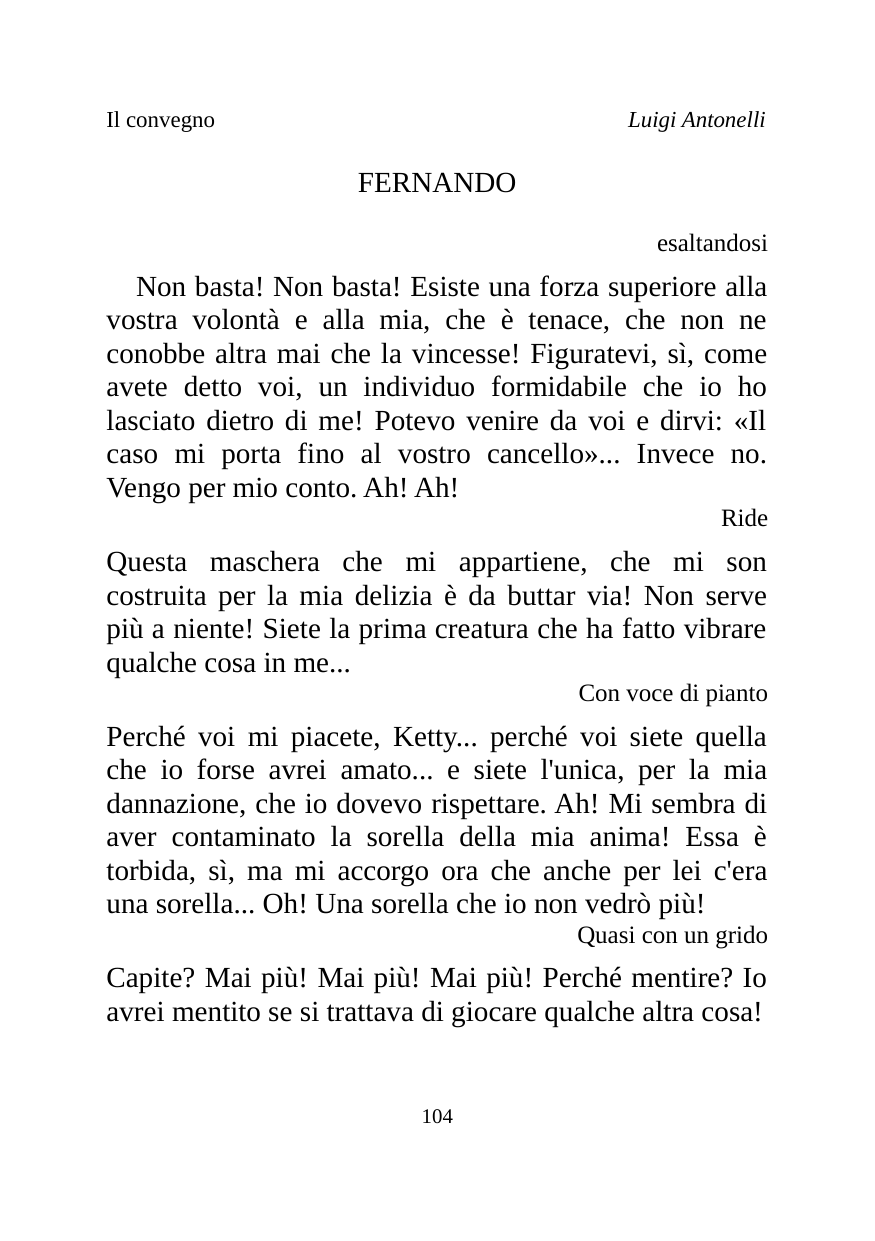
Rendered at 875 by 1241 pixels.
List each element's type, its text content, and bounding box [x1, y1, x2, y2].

text Con voce di pianto [431, 678, 768, 707]
text FERNANDO [106, 165, 768, 199]
text Ride [431, 503, 768, 532]
text Quasi con un grido [431, 920, 768, 949]
text Non basta! Non basta! Esiste una forza superiore alla vostra volontà e alla mia, che è tenace, che non ne conobbe altra mai che la vincesse! Figuratevi, sì, come avete detto voi, un individuo formidabile che io ho lasciato dietro di me! Potevo venire da voi e dirvi: «Il caso mi porta fino al vostro cancello»... Invece no. Vengo per mio conto. Ah! Ah! [106, 269, 768, 503]
text Capite? Mai più! Mai più! Mai più! Perché mentire? Io avrei mentito se si trattava di giocare qualche altra cosa! [106, 961, 768, 1028]
text Perché voi mi piacete, Ketty... perché voi siete quella che io forse avrei amato... e siete l'unica, per la mia dannazione, che io dovevo rispettare. Ah! Mi sembra di aver contaminato la sorella della mia anima! Essa è torbida, sì, ma mi accorgo ora che anche per lei c'era una sorella... Oh! Una sorella che io non vedrò più! [106, 719, 768, 920]
text esaltandosi [431, 228, 768, 257]
text Questa maschera che mi appartiene, che mi son costruita per la mia delizia è da buttar via! Non serve più a niente! Siete la prima creatura che ha fatto vibrare qualche cosa in me... [106, 544, 768, 678]
